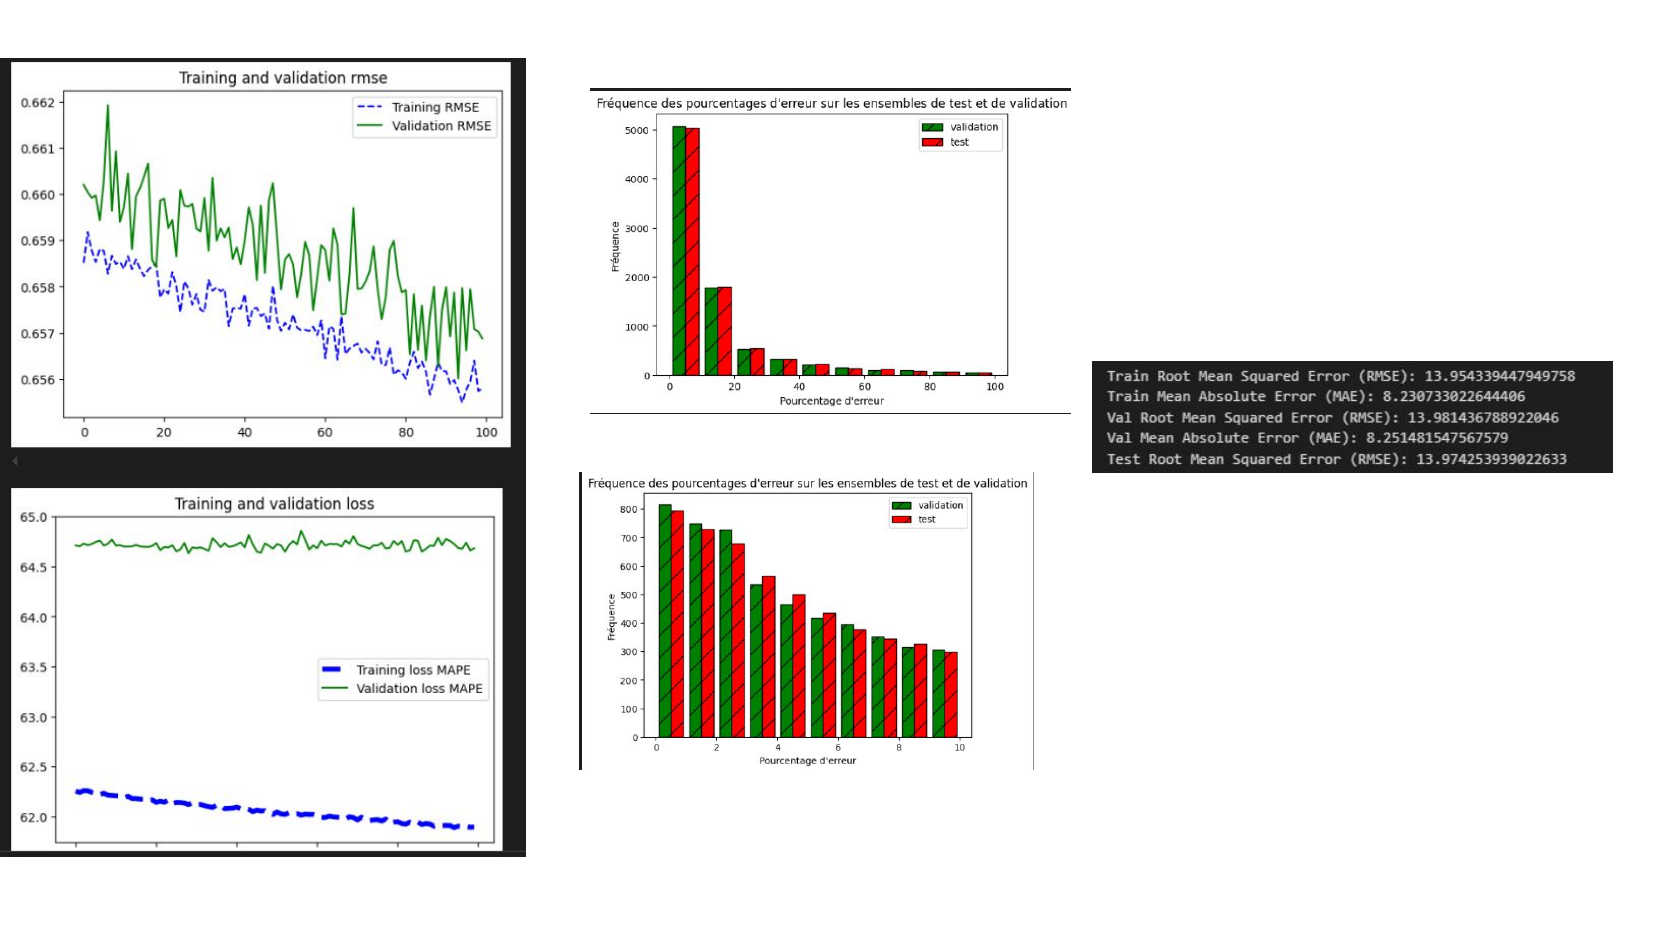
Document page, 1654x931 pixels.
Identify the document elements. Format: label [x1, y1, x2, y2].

picture [0, 58, 526, 857]
picture [1092, 361, 1613, 473]
picture [590, 88, 1071, 414]
picture [579, 472, 1034, 770]
